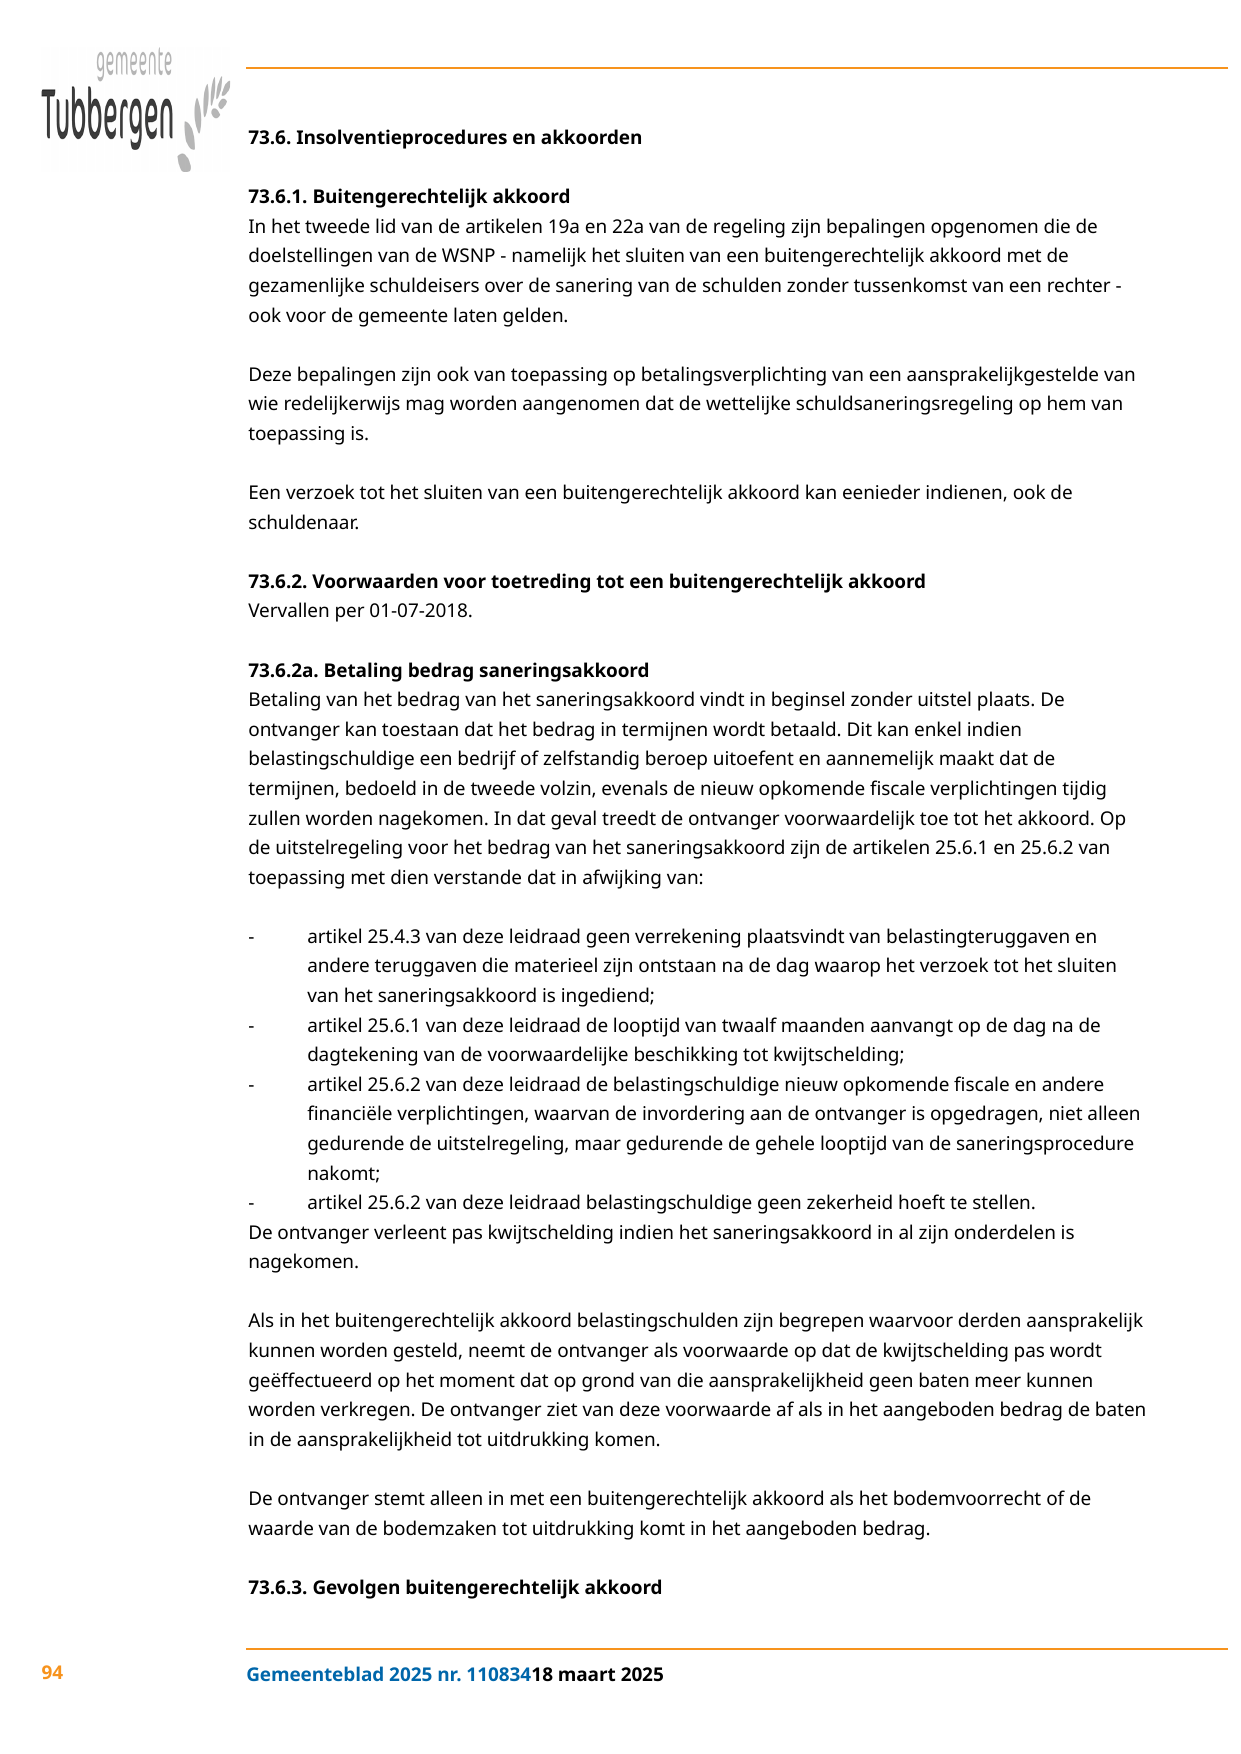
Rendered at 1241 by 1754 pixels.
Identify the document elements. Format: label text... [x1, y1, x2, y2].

text 73.6.2a. Betaling bedrag saneringsakkoord [248, 657, 1152, 683]
text De ontvanger verleent pas kwijtschelding indien het saneringsakkoord in al zijn onderdelen is nagekomen. [248, 1219, 1152, 1274]
text Als in het buitengerechtelijk akkoord belastingschulden zijn begrepen waarvoor derden aansprakelijk kunnen worden gesteld, neemt de ontvanger als voorwaarde op dat de kwijtschelding pas wordt geëffectueerd op het moment dat op grond van die aansprakelijkheid geen baten meer kunnen worden verkregen. De ontvanger ziet van deze voorwaarde af als in het aangeboden bedrag de baten in de aansprakelijkheid tot uitdrukking komen. [248, 1308, 1152, 1452]
text Vervallen per 01-07-2018. [248, 598, 1152, 623]
list artikel 25.6.1 van deze leidraad de looptijd van twaalf maanden aanvangt op de dag na de dagtekening van de voorwaardelijke beschikking tot kwijtschelding; [248, 1012, 1152, 1067]
list artikel 25.4.3 van deze leidraad geen verrekening plaatsvindt van belastingteruggaven en andere teruggaven die materieel zijn ontstaan na de dag waarop het verzoek tot het sluiten van het saneringsakkoord is ingediend; [248, 923, 1152, 1008]
list artikel 25.6.2 van deze leidraad belastingschuldige geen zekerheid hoeft te stellen. [248, 1189, 1152, 1215]
text Deze bepalingen zijn ook van toepassing op betalingsverplichting van een aansprakelijkgestelde van wie redelijkerwijs mag worden aangenomen dat de wettelijke schuldsaneringsregeling op hem van toepassing is. [248, 361, 1152, 446]
picture [41, 47, 231, 172]
text 73.6.2. Voorwaarden voor toetreding tot een buitengerechtelijk akkoord [248, 568, 1152, 594]
text 73.6. Insolventieprocedures en akkoorden [248, 124, 1152, 150]
text In het tweede lid van de artikelen 19a en 22a van de regeling zijn bepalingen opgenomen die de doelstellingen van de WSNP - namelijk het sluiten van een buitengerechtelijk akkoord met de gezamenlijke schuldeisers over de sanering van de schulden zonder tussenkomst van een rechter - ook voor de gemeente laten gelden. [248, 213, 1152, 328]
text Een verzoek tot het sluiten van een buitengerechtelijk akkoord kan eenieder indienen, ook de schuldenaar. [248, 479, 1152, 535]
text 73.6.1. Buitengerechtelijk akkoord [248, 183, 1152, 209]
text De ontvanger stemt alleen in met een buitengerechtelijk akkoord als het bodemvoorrecht of de waarde van de bodemzaken tot uitdrukking komt in het aangeboden bedrag. [248, 1485, 1152, 1541]
list artikel 25.6.2 van deze leidraad de belastingschuldige nieuw opkomende fiscale en andere financiële verplichtingen, waarvan de invordering aan de ontvanger is opgedragen, niet alleen gedurende de uitstelregeling, maar gedurende de gehele looptijd van de saneringsprocedure nakomt; [248, 1071, 1152, 1186]
text 73.6.3. Gevolgen buitengerechtelijk akkoord [248, 1574, 1152, 1600]
text Betaling van het bedrag van het saneringsakkoord vindt in beginsel zonder uitstel plaats. De ontvanger kan toestaan dat het bedrag in termijnen wordt betaald. Dit kan enkel indien belastingschuldige een bedrijf of zelfstandig beroep uitoefent en aannemelijk maakt dat de termijnen, bedoeld in de tweede volzin, evenals de nieuw opkomende fiscale verplichtingen tijdig zullen worden nagekomen. In dat geval treedt de ontvanger voorwaardelijk toe tot het akkoord. Op de uitstelregeling voor het bedrag van het saneringsakkoord zijn de artikelen 25.6.1 en 25.6.2 van toepassing met dien verstande dat in afwijking van: [248, 686, 1152, 890]
